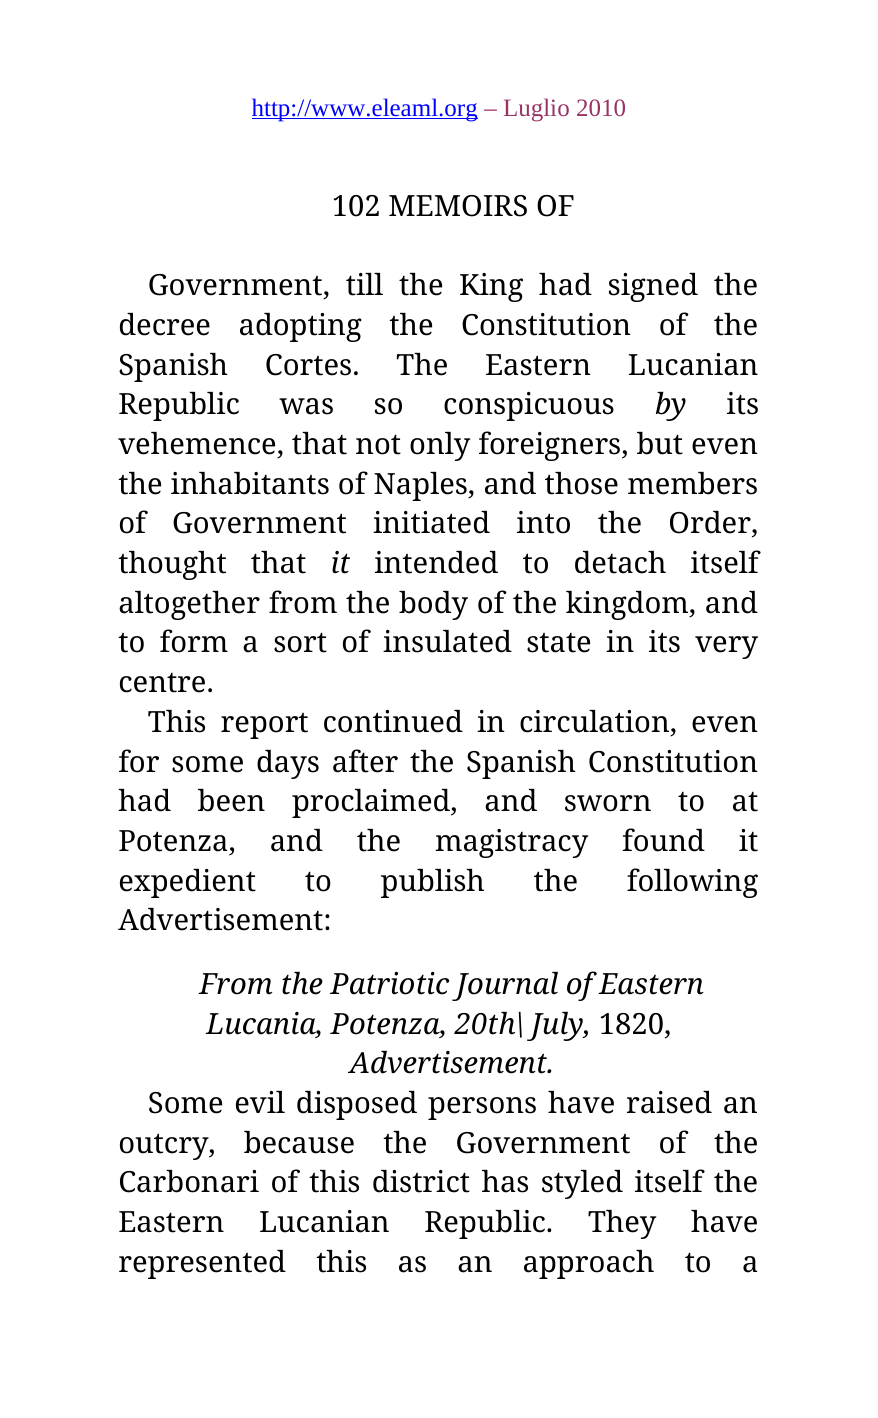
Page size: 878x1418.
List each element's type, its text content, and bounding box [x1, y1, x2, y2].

text Advertisement. [118, 1043, 759, 1082]
text 102 MEMOIRS OF [118, 185, 759, 225]
text Government, till the King had signed the decree adopting the Constitution of the Spanish Cortes. The Eastern Lucanian Republic was so conspicuous by its vehemence, that not only foreigners, but even the inhabitants of Naples, and those members of Government initiated into the Order, thought that it intended to detach itself altogether from the body of the kingdom, and to form a sort of insulated state in its very centre. [118, 264, 759, 701]
text Some evil disposed persons have raised an outcry, because the Government of the Carbonari of this district has styled itself the Eastern Lucanian Republic. They have represented this as an approach to a [118, 1082, 759, 1281]
text From the Patriotic Journal of Eastern Lucania, Potenza, 20th\ July, 1820, [118, 963, 759, 1043]
text This report continued in circulation, even for some days after the Spanish Constitution had been proclaimed, and sworn to at Potenza, and the magistracy found it expedient to publish the following Advertisement: [118, 701, 759, 939]
